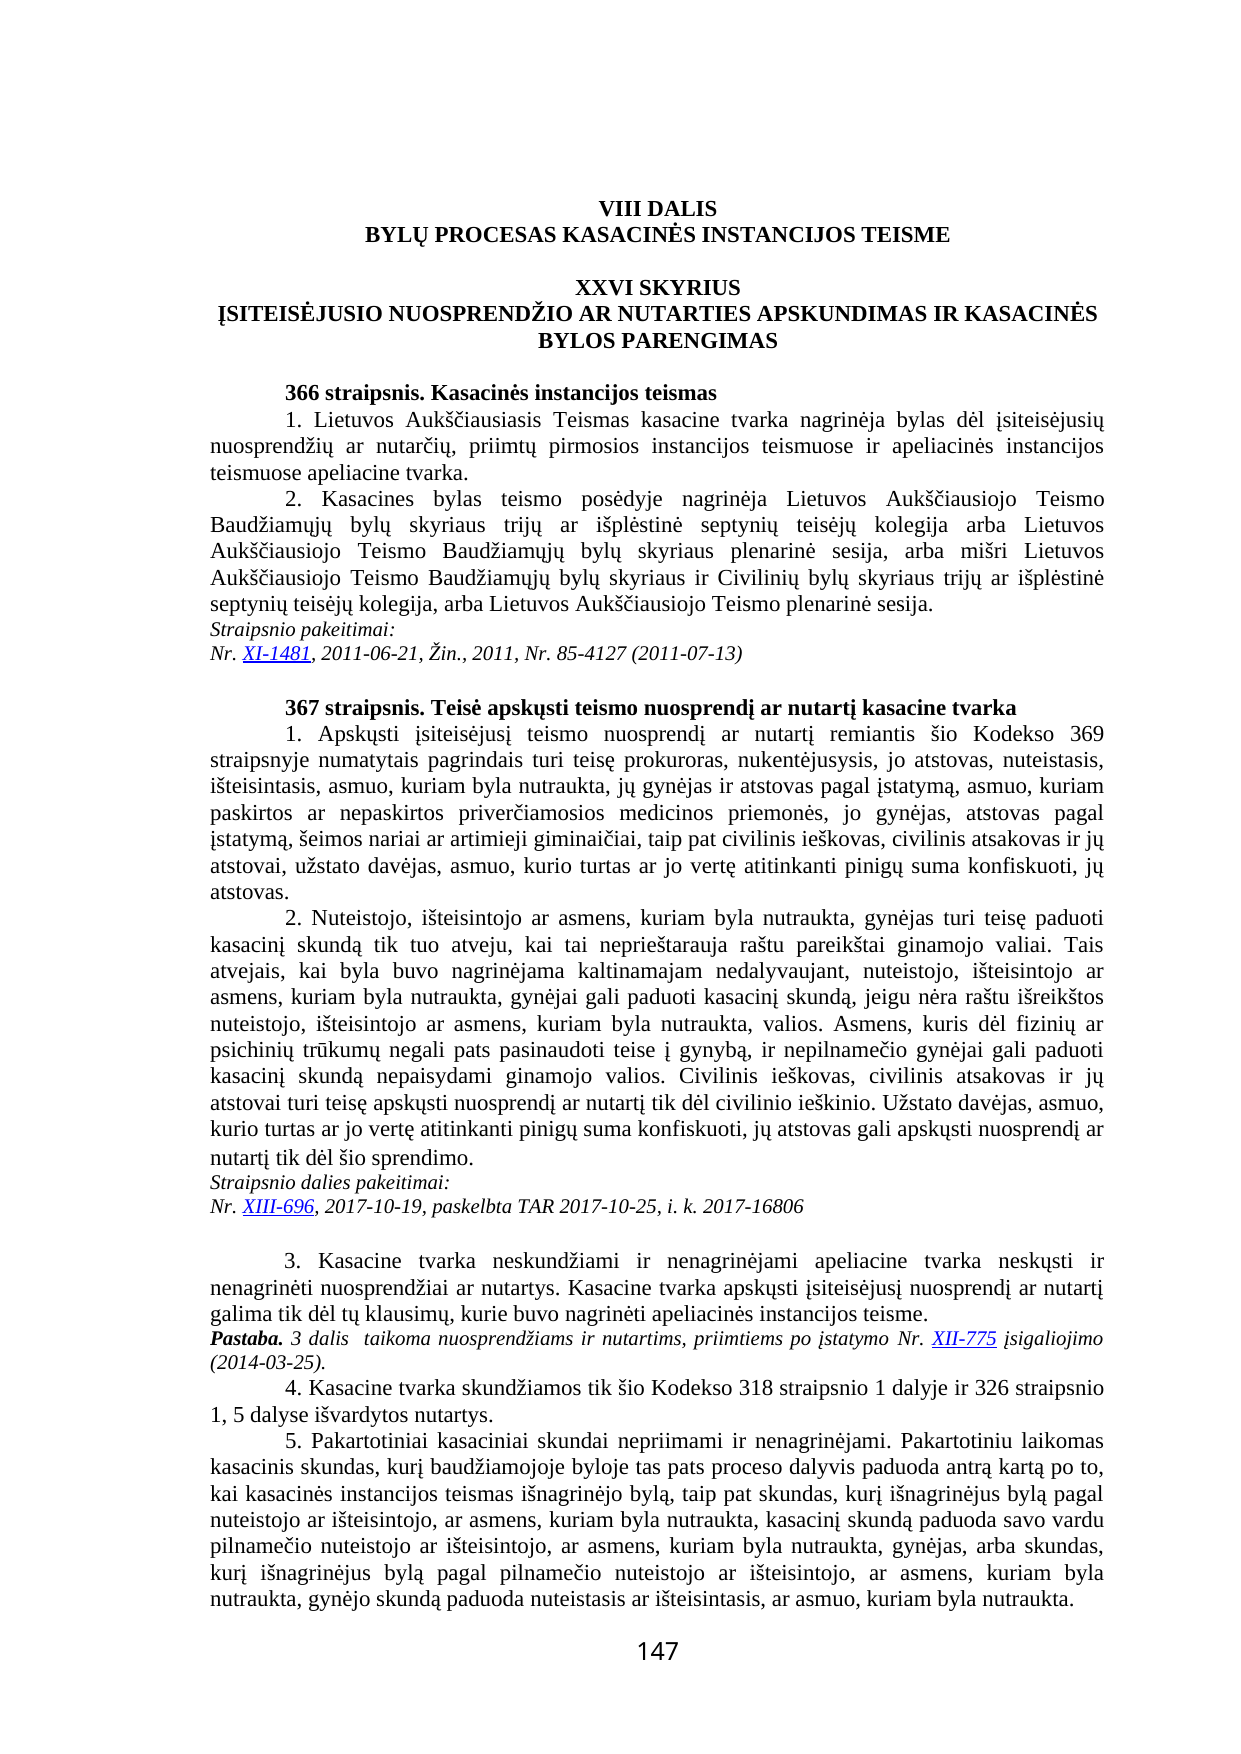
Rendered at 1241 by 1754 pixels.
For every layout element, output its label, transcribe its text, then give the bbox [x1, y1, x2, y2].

text 4. Kasacine tvarka skundžiamos tik šio Kodekso 318 straipsnio 1 dalyje ir 326 straipsnio 1, 5 dalyse išvardytos nutartys. [210, 1374, 1106, 1427]
text 2. Kasacines bylas teismo posėdyje nagrinėja Lietuvos Aukščiausiojo Teismo Baudžiamųjų bylų skyriaus trijų ar išplėstinė septynių teisėjų kolegija arba Lietuvos Aukščiausiojo Teismo Baudžiamųjų bylų skyriaus plenarinė sesija, arba mišri Lietuvos Aukščiausiojo Teismo Baudžiamųjų bylų skyriaus ir Civilinių bylų skyriaus trijų ar išplėstinė septynių teisėjų kolegija, arba Lietuvos Aukščiausiojo Teismo plenarinė sesija. [210, 485, 1106, 617]
text 5. Pakartotiniai kasaciniai skundai nepriimami ir nenagrinėjami. Pakartotiniu laikomas kasacinis skundas, kurį baudžiamojoje byloje tas pats proceso dalyvis paduoda antrą kartą po to, kai kasacinės instancijos teismas išnagrinėjo bylą, taip pat skundas, kurį išnagrinėjus bylą pagal nuteistojo ar išteisintojo, ar asmens, kuriam byla nutraukta, kasacinį skundą paduoda savo vardu pilnamečio nuteistojo ar išteisintojo, ar asmens, kuriam byla nutraukta, gynėjas, arba skundas, kurį išnagrinėjus bylą pagal pilnamečio nuteistojo ar išteisintojo, ar asmens, kuriam byla nutraukta, gynėjo skundą paduoda nuteistasis ar išteisintasis, ar asmuo, kuriam byla nutraukta. [210, 1427, 1106, 1612]
text 1. Apskųsti įsiteisėjusį teismo nuosprendį ar nutartį remiantis šio Kodekso 369 straipsnyje numatytais pagrindais turi teisę prokuroras, nukentėjusysis, jo atstovas, nuteistasis, išteisintasis, asmuo, kuriam byla nutraukta, jų gynėjas ir atstovas pagal įstatymą, asmuo, kuriam paskirtos ar nepaskirtos priverčiamosios medicinos priemonės, jo gynėjas, atstovas pagal įstatymą, šeimos nariai ar artimieji giminaičiai, taip pat civilinis ieškovas, civilinis atsakovas ir jų atstovai, užstato davėjas, asmuo, kurio turtas ar jo vertę atitinkanti pinigų suma konfiskuoti, jų atstovas. [210, 720, 1106, 904]
text 366 straipsnis. Kasacinės instancijos teismas [210, 379, 1106, 406]
text Pastaba. 3 dalis taikoma nuosprendžiams ir nutartims, priimtiems po įstatymo Nr. XII-775 įsigaliojimo (2014-03-25). [210, 1326, 1106, 1374]
text Straipsnio dalies pakeitimai: [210, 1170, 1106, 1194]
text Bylų procesas kasacinės instancijos teisme [210, 221, 1106, 248]
text 1. Lietuvos Aukščiausiasis Teismas kasacine tvarka nagrinėja bylas dėl įsiteisėjusių nuosprendžių ar nutarčių, priimtų pirmosios instancijos teismuose ir apeliacinės instancijos teismuose apeliacine tvarka. [210, 406, 1106, 485]
text Straipsnio pakeitimai: [210, 617, 1106, 641]
text 3. Kasacine tvarka neskundžiami ir nenagrinėjami apeliacine tvarka neskųsti ir nenagrinėti nuosprendžiai ar nutartys. Kasacine tvarka apskųsti įsiteisėjusį nuosprendį ar nutartį galima tik dėl tų klausimų, kurie buvo nagrinėti apeliacinės instancijos teisme. [210, 1247, 1106, 1326]
text VIII dalis [210, 195, 1106, 221]
text Įsiteisėjusio nuosprendžio ar nutarties apskundimas ir kasacinės bylos parengimas [210, 300, 1106, 353]
text 367 straipsnis. Teisė apskųsti teismo nuosprendį ar nutartį kasacine tvarka [210, 693, 1106, 720]
text 2. Nuteistojo, išteisintojo ar asmens, kuriam byla nutraukta, gynėjas turi teisę paduoti kasacinį skundą tik tuo atveju, kai tai neprieštarauja raštu pareikštai ginamojo valiai. Tais atvejais, kai byla buvo nagrinėjama kaltinamajam nedalyvaujant, nuteistojo, išteisintojo ar asmens, kuriam byla nutraukta, gynėjai gali paduoti kasacinį skundą, jeigu nėra raštu išreikštos nuteistojo, išteisintojo ar asmens, kuriam byla nutraukta, valios. Asmens, kuris dėl fizinių ar psichinių trūkumų negali pats pasinaudoti teise į gynybą, ir nepilnamečio gynėjai gali paduoti kasacinį skundą nepaisydami ginamojo valios. Civilinis ieškovas, civilinis atsakovas ir jų atstovai turi teisę apskųsti nuosprendį ar nutartį tik dėl civilinio ieškinio. Užstato davėjas, asmuo, kurio turtas ar jo vertę atitinkanti pinigų suma konfiskuoti, jų atstovas gali apskųsti nuosprendį ar nutartį tik dėl šio sprendimo. [210, 904, 1106, 1170]
text XXVI skyrius [210, 274, 1106, 300]
text Nr. XI-1481, 2011-06-21, Žin., 2011, Nr. 85-4127 (2011-07-13) [210, 641, 1106, 665]
text Nr. XIII-696, 2017-10-19, paskelbta TAR 2017-10-25, i. k. 2017-16806 [210, 1194, 1106, 1218]
